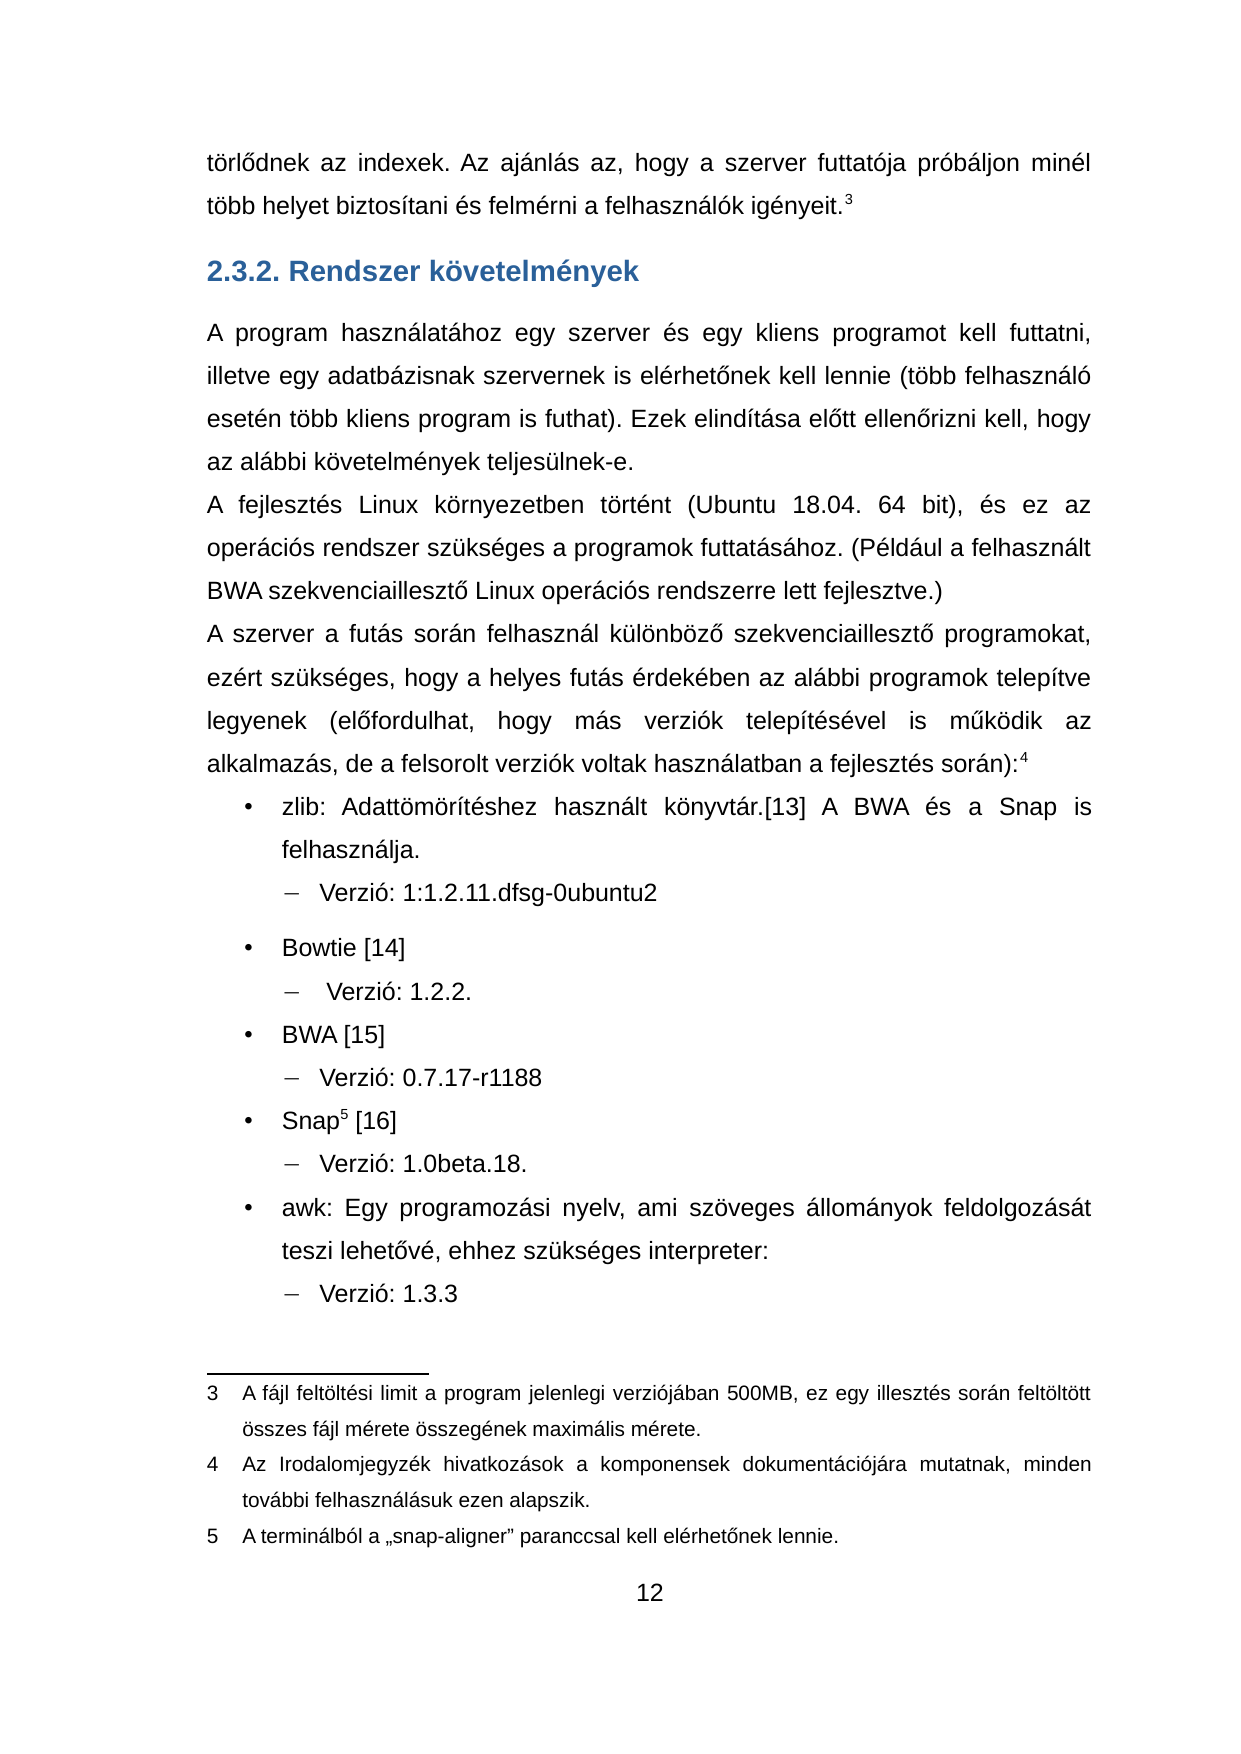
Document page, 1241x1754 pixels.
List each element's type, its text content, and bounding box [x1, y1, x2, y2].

list Verzió: 1.0beta.18. [282, 1149, 1093, 1178]
text törlődnek az indexek. Az ajánlás az, hogy a szerver futtatója próbáljon minél több helyet biztosítani és felmérni a felhasználók igényeit. [207, 148, 1093, 219]
list zlib: Adattömörítéshez használt könyvtár.[13] A BWA és a Snap is felhasználja. [244, 792, 1093, 864]
list Bowtie [14] [244, 933, 1093, 962]
text A fájl feltöltési limit a program jelenlegi verziójában 500MB, ez egy illesztés során feltöltött összes fájl mérete összegének maximális mérete. [207, 1380, 1093, 1440]
list Verzió: 0.7.17-r1188 [282, 1063, 1093, 1092]
list A terminálból a „snap-aligner” paranccsal kell elérhetőnek lennie. [207, 1524, 1093, 1548]
list Snap [16] [244, 1106, 1093, 1135]
list Verzió: 1:1.2.11.dfsg-0ubuntu2 [282, 878, 1093, 907]
list Verzió: 1.2.2. [282, 976, 1093, 1005]
list Verzió: 1.3.3 [282, 1279, 1093, 1308]
subtitle Rendszer követelmények [207, 254, 1093, 288]
text Az Irodalomjegyzék hivatkozások a komponensek dokumentációjára mutatnak, minden további felhasználásuk ezen alapszik. [207, 1452, 1093, 1512]
text A szerver a futás során felhasznál különböző szekvenciaillesztő programokat, ezért szükséges, hogy a helyes futás érdekében az alábbi programok telepítve legyenek (előfordulhat, hogy más verziók telepítésével is működik az alkalmazás, de a felsorolt verziók voltak használatban a fejlesztés során): [207, 619, 1093, 777]
list BWA [15] [244, 1020, 1093, 1048]
list awk: Egy programozási nyelv, ami szöveges állományok feldolgozását teszi lehetővé, ehhez szükséges interpreter: [244, 1193, 1093, 1264]
text A fejlesztés Linux környezetben történt (Ubuntu 18.04. 64 bit), és ez az operációs rendszer szükséges a programok futtatásához. (Például a felhasznált BWA szekvenciaillesztő Linux operációs rendszerre lett fejlesztve.) [207, 490, 1093, 605]
text A program használatához egy szerver és egy kliens programot kell futtatni, illetve egy adatbázisnak szervernek is elérhetőnek kell lennie (több felhasználó esetén több kliens program is futhat). Ezek elindítása előtt ellenőrizni kell, hogy az alábbi követelmények teljesülnek-e. [207, 317, 1093, 476]
